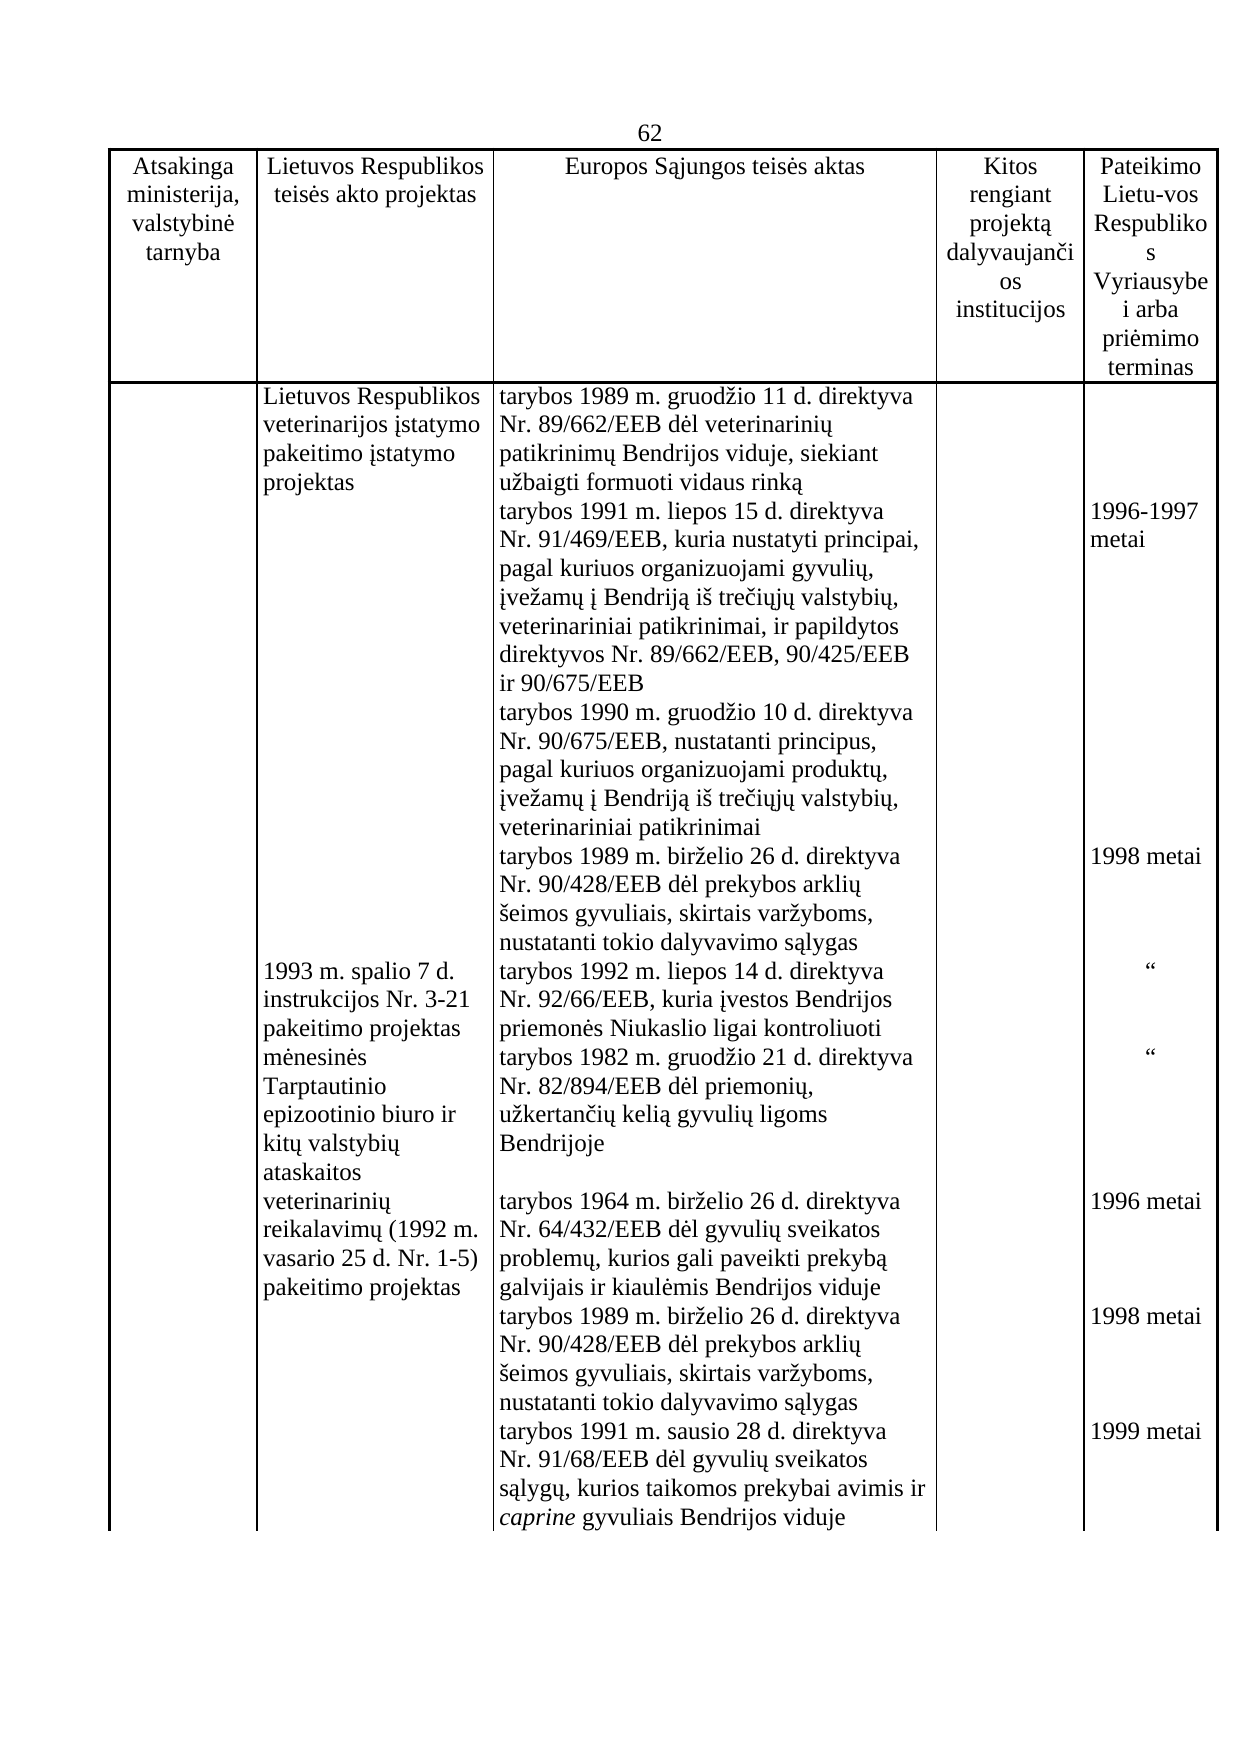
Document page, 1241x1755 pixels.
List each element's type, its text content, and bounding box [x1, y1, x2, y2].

table_cell mėnesinės Tarptautinio epizootinio biuro ir kitų valstybių ataskaitos [258, 1042, 493, 1186]
table_cell 1996-1997 metai [1085, 496, 1216, 697]
table_cell tarybos 1989 m. birželio 26 d. direktyva Nr. 90/428/EEB dėl prekybos arklių šeimos gyvuliais, skirtais varžyboms, nustatanti tokio dalyvavimo sąlygas [494, 841, 936, 956]
table_cell 1998 metai [1085, 1301, 1216, 1416]
table_cell [1219, 1042, 1240, 1186]
table_cell [111, 1042, 256, 1186]
table_cell tarybos 1964 m. birželio 26 d. direktyva Nr. 64/432/EEB dėl gyvulių sveikatos problemų, kurios gali paveikti prekybą galvijais ir kiaulėmis Bendrijos viduje [494, 1186, 936, 1301]
table_cell Lietuvos Respublikos veterinarijos įstatymo pakeitimo įstatymo projektas [258, 384, 493, 496]
table_cell [1219, 956, 1240, 1042]
table_cell [1085, 384, 1216, 496]
table_cell [111, 956, 256, 1042]
table_cell [111, 496, 256, 697]
table_cell [937, 1186, 1083, 1301]
table_cell [1219, 381, 1240, 496]
table_cell tarybos 1982 m. gruodžio 21 d. direktyva Nr. 82/894/EEB dėl priemonių, užkertančių kelią gyvulių ligoms Bendrijoje [494, 1042, 936, 1186]
table_header Pateikimo Lietu-vos Respublikos Vyriausybei arba priėmimo terminas [1085, 151, 1216, 381]
table_cell [258, 1416, 493, 1531]
table_cell [111, 841, 256, 956]
table_cell [1219, 1416, 1240, 1531]
table_cell [937, 697, 1083, 841]
table_cell 1999 metai [1085, 1416, 1216, 1531]
table_cell tarybos 1989 m. gruodžio 11 d. direktyva Nr. 89/662/EEB dėl veterinarinių patikrinimų Bendrijos viduje, siekiant užbaigti formuoti vidaus rinką [494, 384, 936, 496]
table_cell [937, 1416, 1083, 1531]
table_cell [258, 496, 493, 697]
table_cell [258, 1301, 493, 1416]
table_cell 1996 metai [1085, 1186, 1216, 1301]
table_cell tarybos 1991 m. liepos 15 d. direktyva Nr. 91/469/EEB, kuria nustatyti principai, pagal kuriuos organizuojami gyvulių, įvežamų į Bendriją iš trečiųjų valstybių, veterinariniai patikrinimai, ir papildytos direktyvos Nr. 89/662/EEB, 90/425/EEB ir 90/675/EEB [494, 496, 936, 697]
table_cell [937, 496, 1083, 697]
table_cell [937, 956, 1083, 1042]
table_cell veterinarinių reikalavimų (1992 m. vasario 25 d. Nr. 1-5) pakeitimo projektas [258, 1186, 493, 1301]
table_cell [937, 384, 1083, 496]
table_cell [258, 697, 493, 841]
table_header Kitos rengiant projektą dalyvaujančios institucijos [937, 151, 1083, 381]
table_cell [1219, 1186, 1240, 1301]
table_cell [1219, 1301, 1240, 1416]
table_cell tarybos 1992 m. liepos 14 d. direktyva Nr. 92/66/EEB, kuria įvestos Bendrijos priemonės Niukaslio ligai kontroliuoti [494, 956, 936, 1042]
table_cell [111, 1186, 256, 1301]
table_cell tarybos 1991 m. sausio 28 d. direktyva Nr. 91/68/EEB dėl gyvulių sveikatos sąlygų, kurios taikomos prekybai avimis ir caprine gyvuliais Bendrijos viduje [494, 1416, 936, 1531]
table_cell tarybos 1989 m. birželio 26 d. direktyva Nr. 90/428/EEB dėl prekybos arklių šeimos gyvuliais, skirtais varžyboms, nustatanti tokio dalyvavimo sąlygas [494, 1301, 936, 1416]
table_cell [111, 384, 256, 496]
table_header [1219, 148, 1240, 381]
table_header Europos Sąjungos teisės aktas [494, 151, 936, 381]
table_cell [1219, 496, 1240, 697]
table_cell [1219, 841, 1240, 956]
table_cell [1219, 697, 1240, 841]
table_cell tarybos 1990 m. gruodžio 10 d. direktyva Nr. 90/675/EEB, nustatanti principus, pagal kuriuos organizuojami produktų, įvežamų į Bendriją iš trečiųjų valstybių, veterinariniai patikrinimai [494, 697, 936, 841]
table_cell [111, 697, 256, 841]
table_cell “ [1085, 1042, 1216, 1186]
table_cell “ [1085, 956, 1216, 1042]
table_cell [1085, 697, 1216, 841]
table_header Lietuvos Respublikos teisės akto projektas [258, 151, 493, 381]
table_cell 1998 metai [1085, 841, 1216, 956]
table_header Atsakinga ministerija, valstybinė tarnyba [111, 151, 256, 381]
table_cell [111, 1301, 256, 1416]
table_cell [937, 841, 1083, 956]
table_cell [258, 841, 493, 956]
table_cell [937, 1301, 1083, 1416]
table_cell [937, 1042, 1083, 1186]
table_cell [111, 1416, 256, 1531]
table_cell 1993 m. spalio 7 d. instrukcijos Nr. 3-21 pakeitimo projektas [258, 956, 493, 1042]
